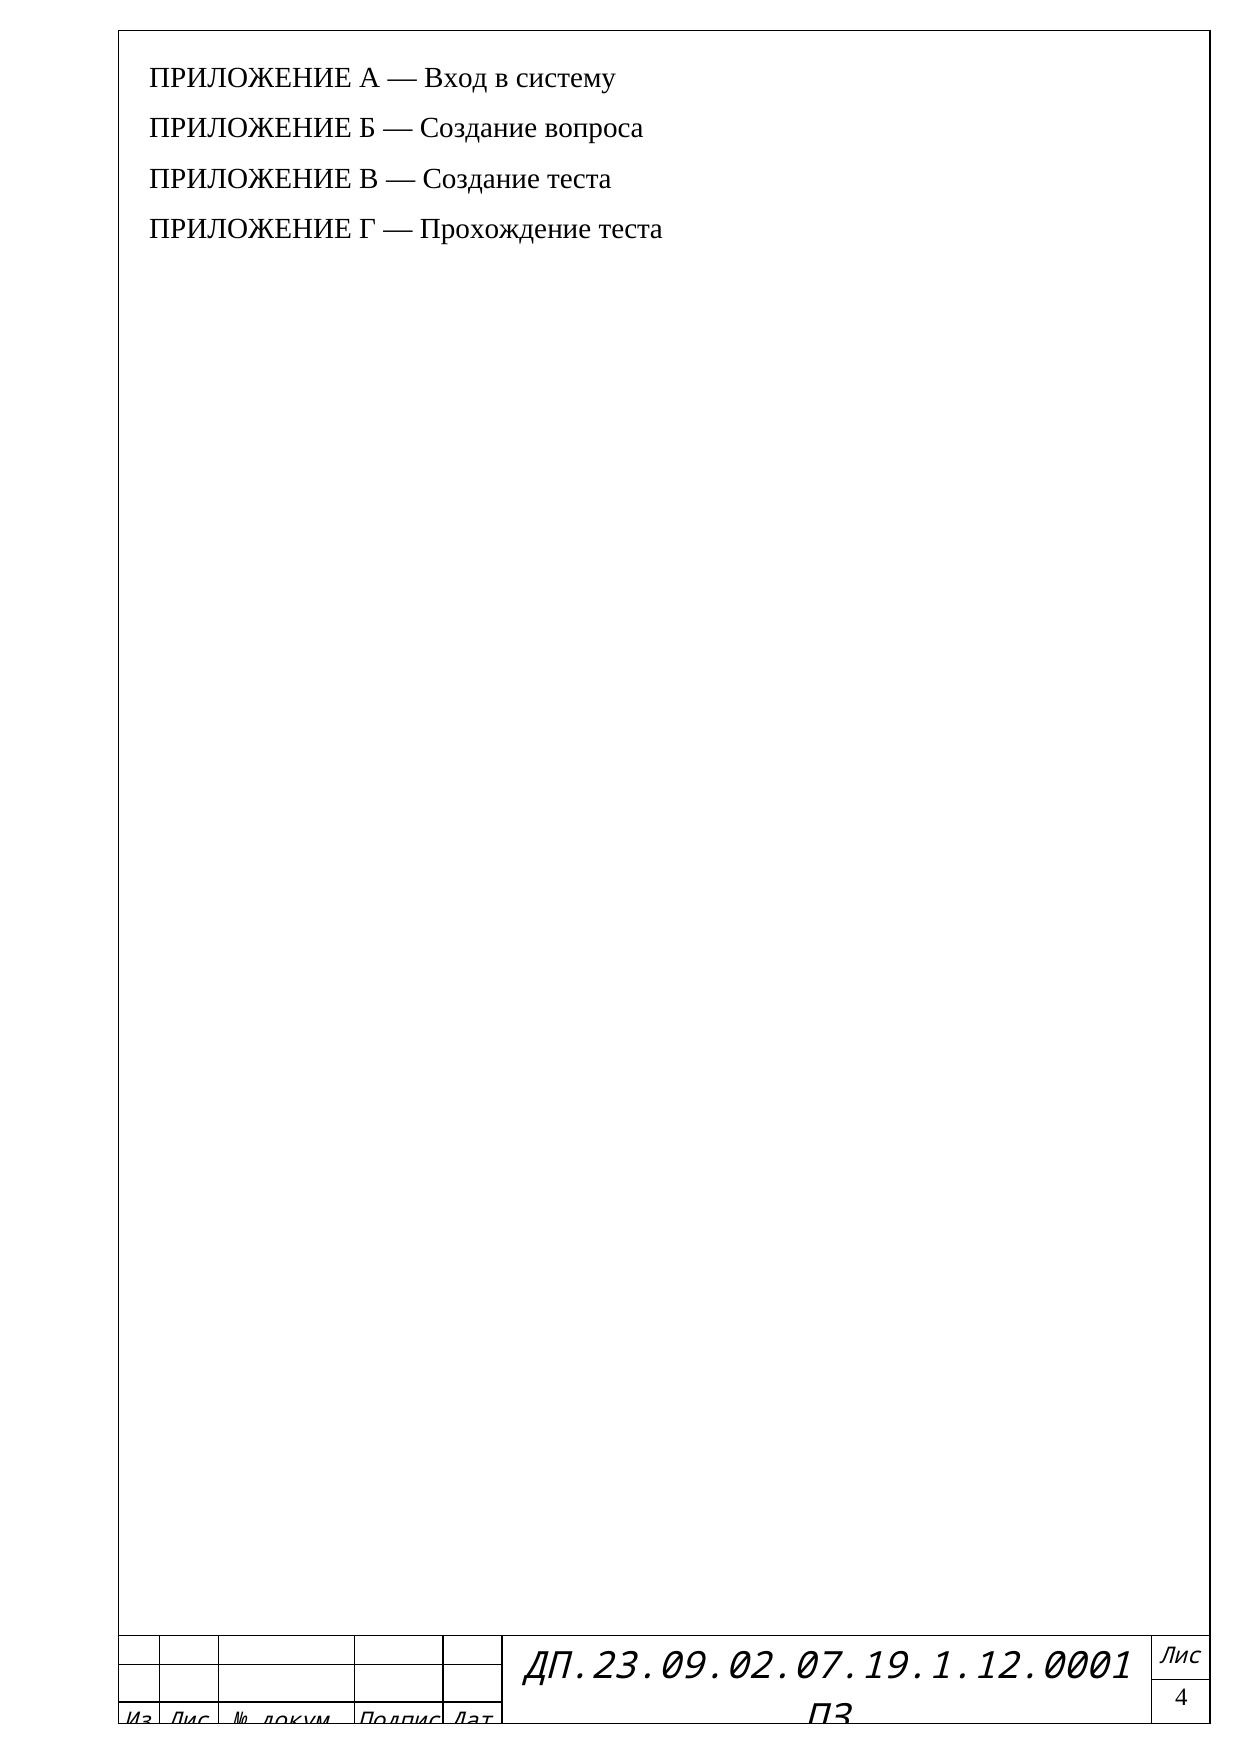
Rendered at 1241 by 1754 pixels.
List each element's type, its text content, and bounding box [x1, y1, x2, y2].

text ПРИЛОЖЕНИЕ В — Создание теста [149, 161, 1180, 194]
text ПРИЛОЖЕНИЕ Б — Создание вопроса [149, 111, 1180, 144]
text ПРИЛОЖЕНИЕ А — Вход в систему [149, 60, 1180, 94]
text ПРИЛОЖЕНИЕ Г — Прохождение теста [149, 211, 1180, 245]
